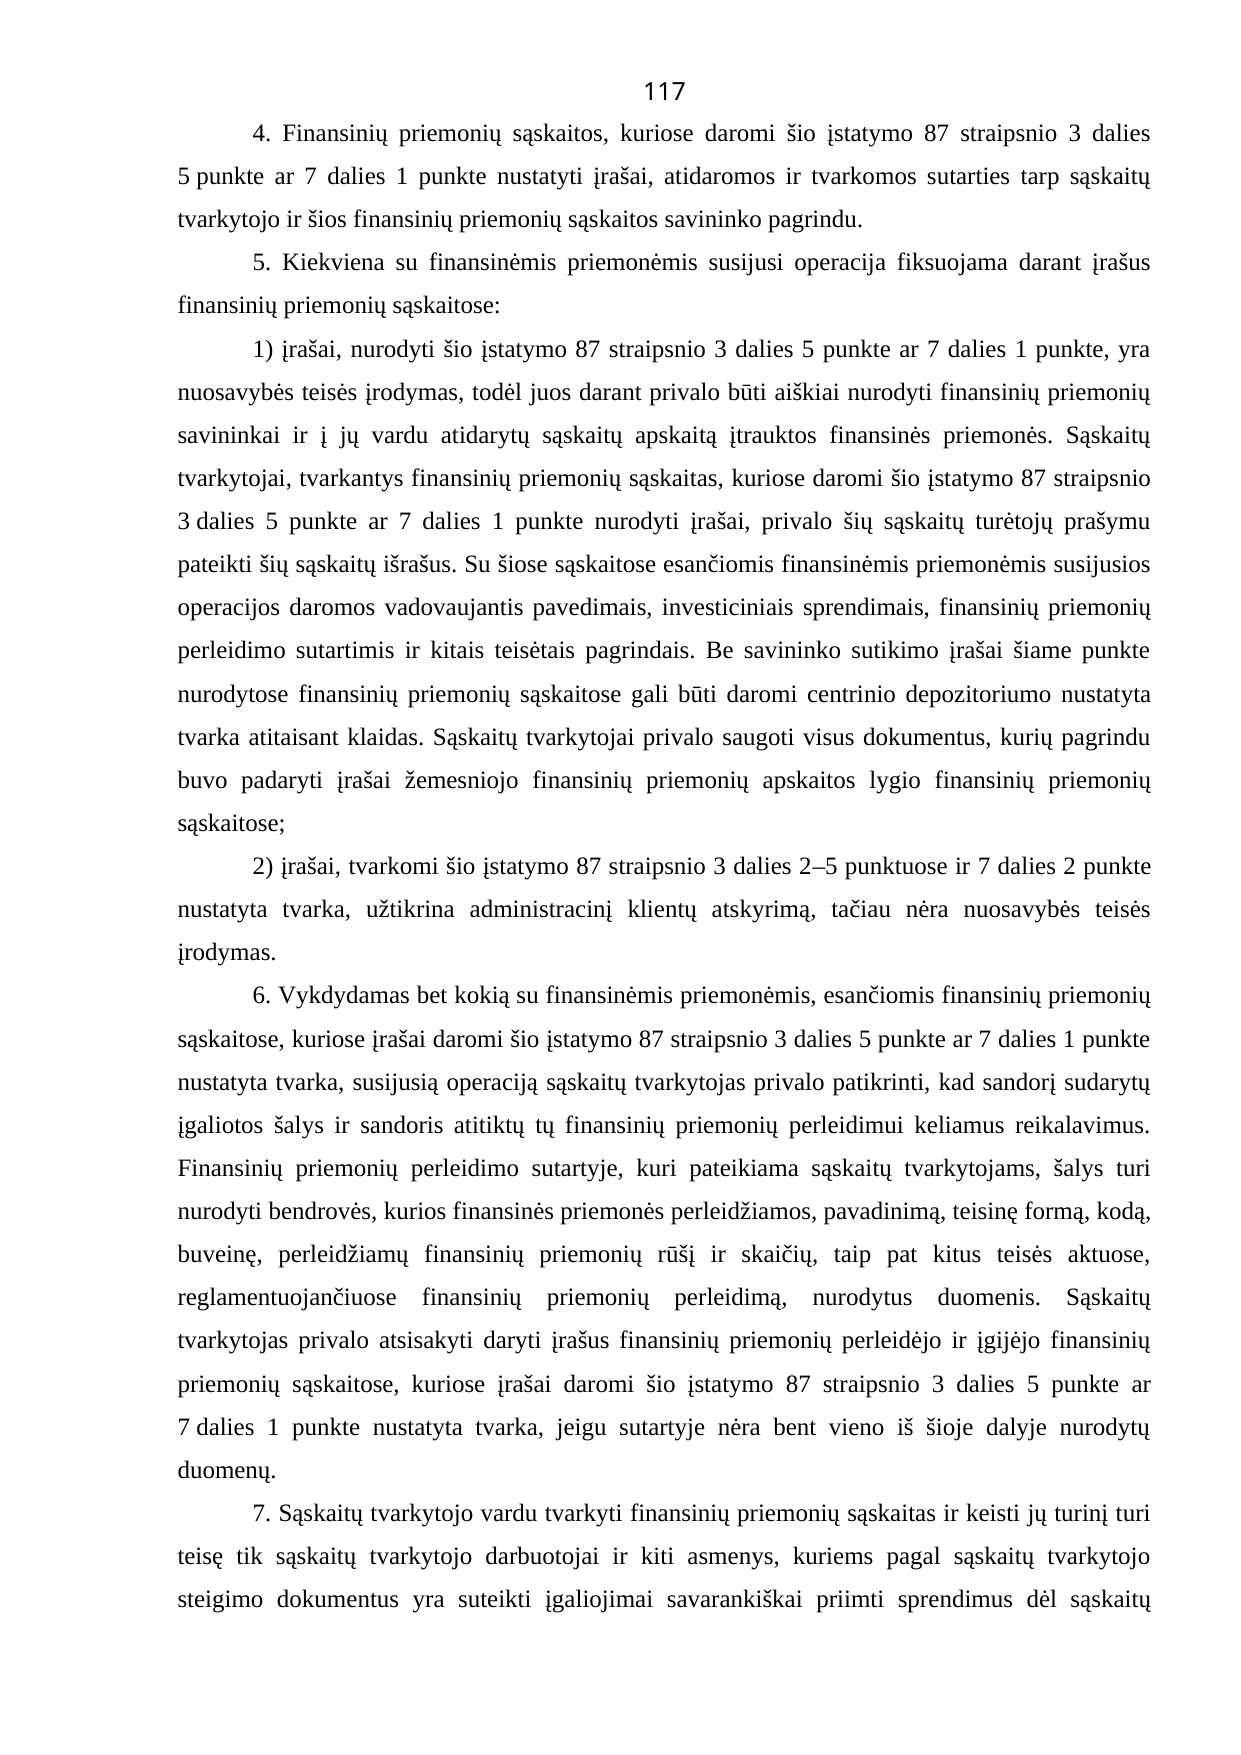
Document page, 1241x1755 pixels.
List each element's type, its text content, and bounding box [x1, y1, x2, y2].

text 5. Kiekviena su finansinėmis priemonėmis susijusi operacija fiksuojama darant įrašus finansinių priemonių sąskaitose: [177, 247, 1152, 319]
text 2) įrašai, tvarkomi šio įstatymo 87 straipsnio 3 dalies 2–5 punktuose ir 7 dalies 2 punkte nustatyta tvarka, užtikrina administracinį klientų atskyrimą, tačiau nėra nuosavybės teisės įrodymas. [177, 851, 1152, 966]
text 1) įrašai, nurodyti šio įstatymo 87 straipsnio 3 dalies 5 punkte ar 7 dalies 1 punkte, yra nuosavybės teisės įrodymas, todėl juos darant privalo būti aiškiai nurodyti finansinių priemonių savininkai ir į jų vardu atidarytų sąskaitų apskaitą įtrauktos finansinės priemonės. Sąskaitų tvarkytojai, tvarkantys finansinių priemonių sąskaitas, kuriose daromi šio įstatymo 87 straipsnio 3 dalies 5 punkte ar 7 dalies 1 punkte nurodyti įrašai, privalo šių sąskaitų turėtojų prašymu pateikti šių sąskaitų išrašus. Su šiose sąskaitose esančiomis finansinėmis priemonėmis susijusios operacijos daromos vadovaujantis pavedimais, investiciniais sprendimais, finansinių priemonių perleidimo sutartimis ir kitais teisėtais pagrindais. Be savininko sutikimo įrašai šiame punkte nurodytose finansinių priemonių sąskaitose gali būti daromi centrinio depozitoriumo nustatyta tvarka atitaisant klaidas. Sąskaitų tvarkytojai privalo saugoti visus dokumentus, kurių pagrindu buvo padaryti įrašai žemesniojo finansinių priemonių apskaitos lygio finansinių priemonių sąskaitose; [177, 334, 1152, 837]
text 4. Finansinių priemonių sąskaitos, kuriose daromi šio įstatymo 87 straipsnio 3 dalies 5 punkte ar 7 dalies 1 punkte nustatyti įrašai, atidaromos ir tvarkomos sutarties tarp sąskaitų tvarkytojo ir šios finansinių priemonių sąskaitos savininko pagrindu. [177, 118, 1152, 233]
text 6. Vykdydamas bet kokią su finansinėmis priemonėmis, esančiomis finansinių priemonių sąskaitose, kuriose įrašai daromi šio įstatymo 87 straipsnio 3 dalies 5 punkte ar 7 dalies 1 punkte nustatyta tvarka, susijusią operaciją sąskaitų tvarkytojas privalo patikrinti, kad sandorį sudarytų įgaliotos šalys ir sandoris atitiktų tų finansinių priemonių perleidimui keliamus reikalavimus. Finansinių priemonių perleidimo sutartyje, kuri pateikiama sąskaitų tvarkytojams, šalys turi nurodyti bendrovės, kurios finansinės priemonės perleidžiamos, pavadinimą, teisinę formą, kodą, buveinę, perleidžiamų finansinių priemonių rūšį ir skaičių, taip pat kitus teisės aktuose, reglamentuojančiuose finansinių priemonių perleidimą, nurodytus duomenis. Sąskaitų tvarkytojas privalo atsisakyti daryti įrašus finansinių priemonių perleidėjo ir įgijėjo finansinių priemonių sąskaitose, kuriose įrašai daromi šio įstatymo 87 straipsnio 3 dalies 5 punkte ar 7 dalies 1 punkte nustatyta tvarka, jeigu sutartyje nėra bent vieno iš šioje dalyje nurodytų duomenų. [177, 981, 1152, 1484]
text 7. Sąskaitų tvarkytojo vardu tvarkyti finansinių priemonių sąskaitas ir keisti jų turinį turi teisę tik sąskaitų tvarkytojo darbuotojai ir kiti asmenys, kuriems pagal sąskaitų tvarkytojo steigimo dokumentus yra suteikti įgaliojimai savarankiškai priimti sprendimus dėl sąskaitų [177, 1498, 1152, 1613]
